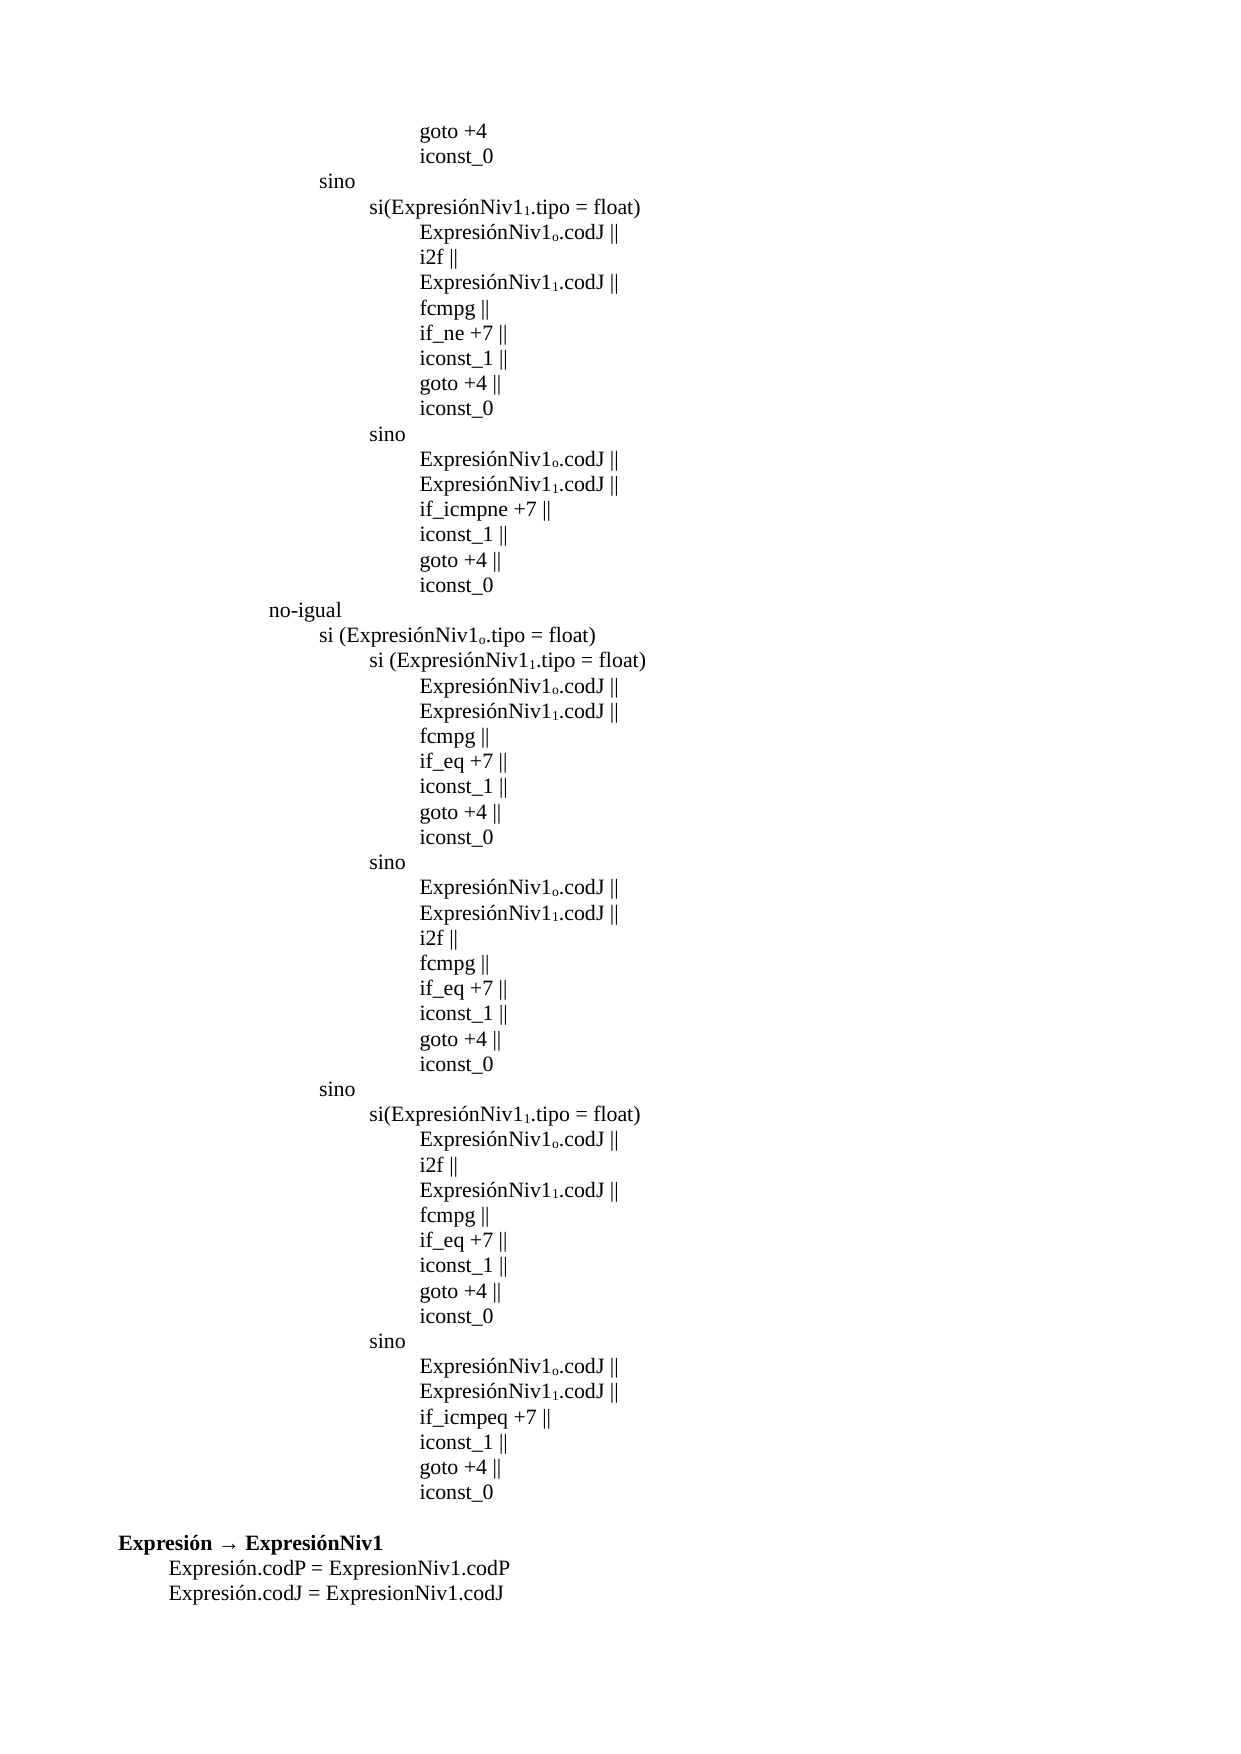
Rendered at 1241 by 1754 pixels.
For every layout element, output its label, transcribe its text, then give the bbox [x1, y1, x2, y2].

text iconst_0 [118, 143, 1122, 168]
text iconst_1 || [118, 521, 1122, 547]
text ExpresiónNiv11.codJ || [118, 1177, 1122, 1202]
text goto +4 [118, 118, 1122, 143]
text if_icmpeq +7 || [118, 1404, 1122, 1429]
text iconst_1 || [118, 1252, 1122, 1278]
text si (ExpresiónNiv1o.tipo = float) [118, 622, 1122, 647]
text ExpresiónNiv1o.codJ || [118, 446, 1122, 471]
text sino [118, 421, 1122, 446]
text fcmpg || [118, 1202, 1122, 1227]
text i2f || [118, 925, 1122, 950]
text goto +4 || [118, 1278, 1122, 1303]
text fcmpg || [118, 723, 1122, 748]
text ExpresiónNiv1o.codJ || [118, 874, 1122, 899]
text iconst_1 || [118, 345, 1122, 370]
text iconst_0 [118, 572, 1122, 597]
text iconst_0 [118, 395, 1122, 421]
text sino [118, 849, 1122, 874]
text si (ExpresiónNiv11.tipo = float) [118, 647, 1122, 673]
text sino [118, 1076, 1122, 1101]
text i2f || [118, 244, 1122, 269]
text ExpresiónNiv1o.codJ || [118, 219, 1122, 244]
text if_icmpne +7 || [118, 496, 1122, 521]
text ExpresiónNiv11.codJ || [118, 1378, 1122, 1404]
text iconst_1 || [118, 1000, 1122, 1026]
text i2f || [118, 1152, 1122, 1177]
text Expresión.codJ = ExpresionNiv1.codJ [118, 1580, 1122, 1605]
text fcmpg || [118, 294, 1122, 320]
text iconst_1 || [118, 1429, 1122, 1454]
text ExpresiónNiv11.codJ || [118, 471, 1122, 496]
text iconst_0 [118, 1303, 1122, 1328]
text if_eq +7 || [118, 748, 1122, 773]
text sino [118, 1328, 1122, 1353]
text no-igual [118, 597, 1122, 622]
text si(ExpresiónNiv11.tipo = float) [118, 1101, 1122, 1126]
text ExpresiónNiv1o.codJ || [118, 1126, 1122, 1152]
text Expresión.codP = ExpresionNiv1.codP [118, 1555, 1122, 1580]
text goto +4 || [118, 799, 1122, 824]
text goto +4 || [118, 1026, 1122, 1051]
text sino [118, 168, 1122, 194]
text ExpresiónNiv11.codJ || [118, 269, 1122, 294]
text si(ExpresiónNiv11.tipo = float) [118, 194, 1122, 219]
text goto +4 || [118, 547, 1122, 572]
text goto +4 || [118, 370, 1122, 395]
text if_eq +7 || [118, 1227, 1122, 1252]
text iconst_0 [118, 1479, 1122, 1504]
text ExpresiónNiv1o.codJ || [118, 673, 1122, 698]
text iconst_0 [118, 824, 1122, 849]
text if_ne +7 || [118, 320, 1122, 345]
text ExpresiónNiv11.codJ || [118, 899, 1122, 925]
text fcmpg || [118, 950, 1122, 975]
text iconst_0 [118, 1051, 1122, 1076]
text ExpresiónNiv1o.codJ || [118, 1353, 1122, 1378]
text if_eq +7 || [118, 975, 1122, 1000]
text goto +4 || [118, 1454, 1122, 1479]
text Expresión → ExpresiónNiv1 [118, 1530, 1122, 1555]
text iconst_1 || [118, 773, 1122, 799]
text ExpresiónNiv11.codJ || [118, 698, 1122, 723]
